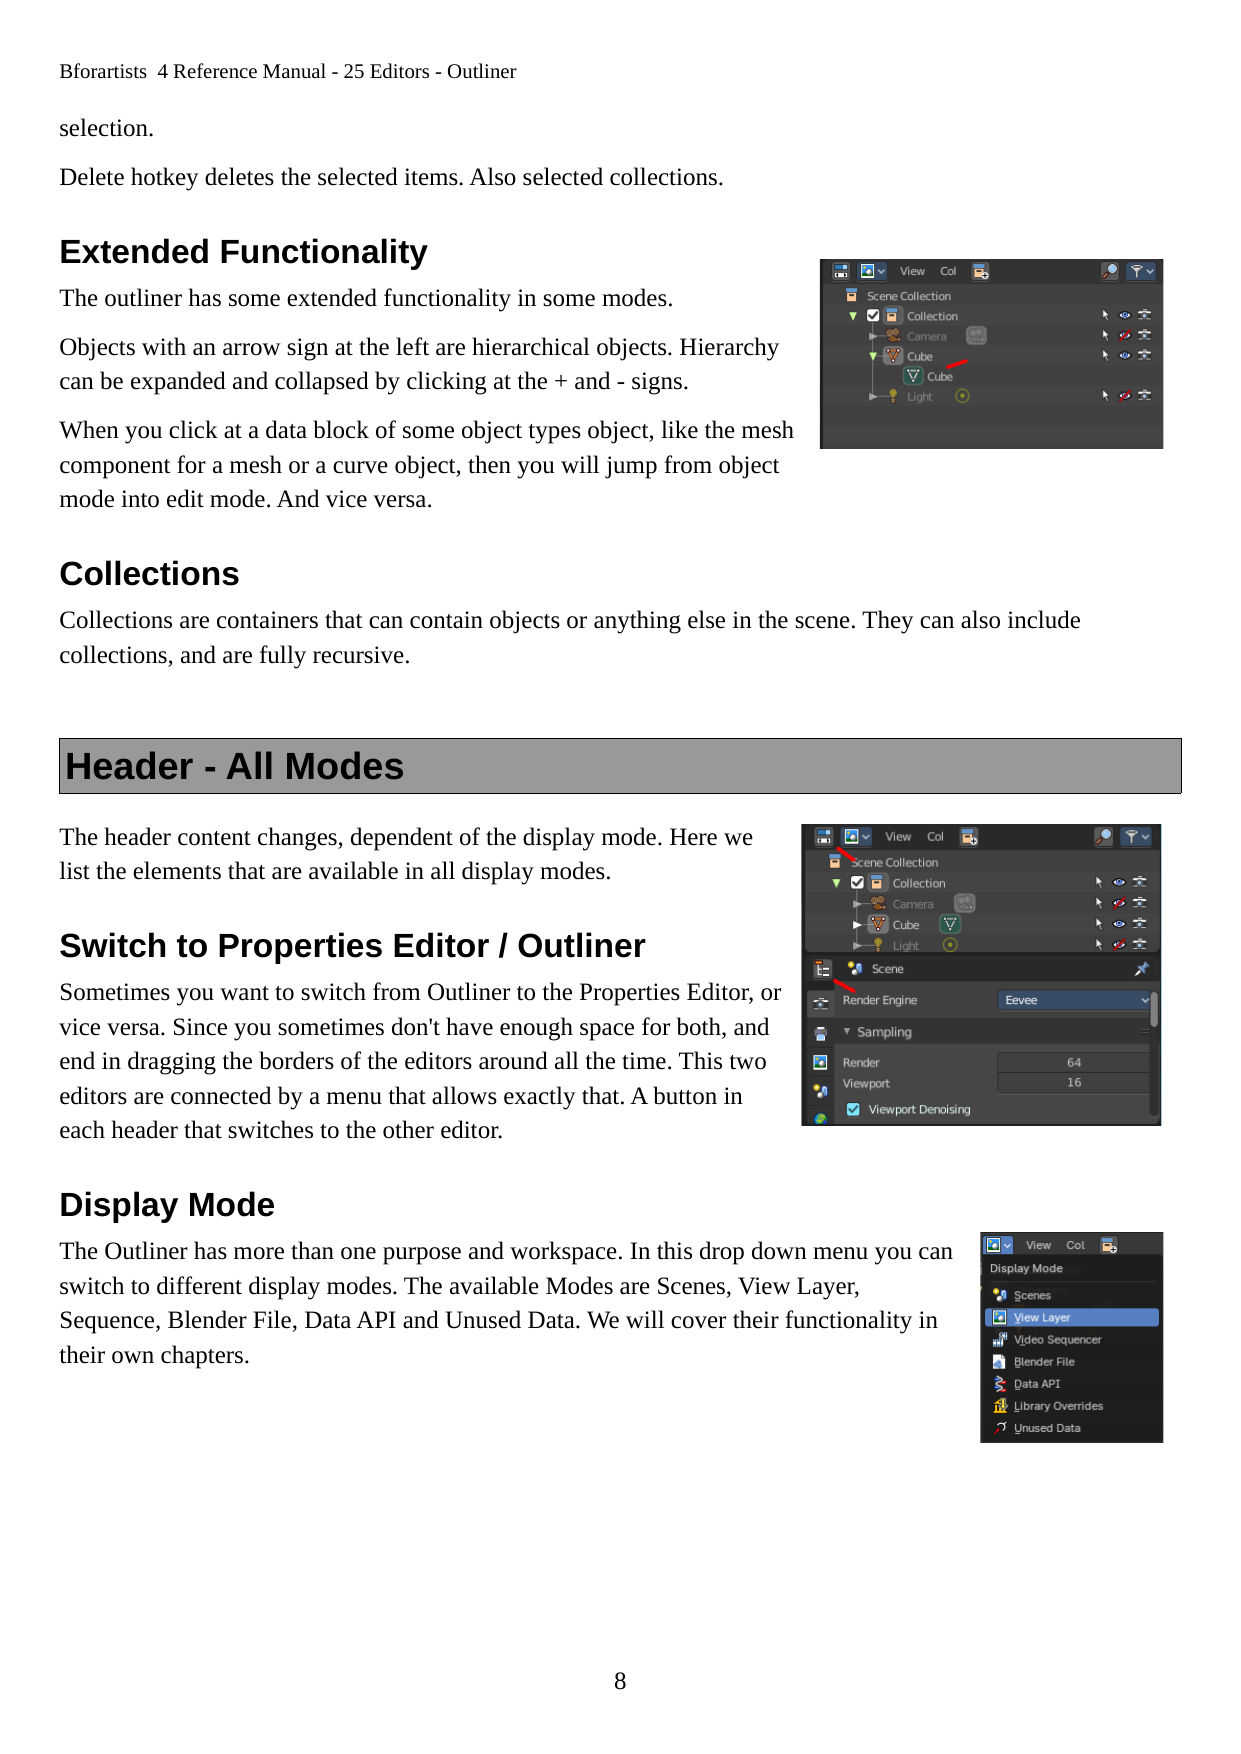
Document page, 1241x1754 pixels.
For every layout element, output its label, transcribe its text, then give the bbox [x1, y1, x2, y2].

table_header Header - All Modes [60, 739, 1181, 793]
picture [980, 1232, 1164, 1443]
text When you click at a data block of some object types object, like the mesh component for a mesh or a curve object, then you will jump from object mode into edit mode. And vice versa. [59, 415, 1181, 513]
subtitle Switch to Properties Editor / Outliner [59, 926, 801, 965]
picture [801, 824, 1162, 1126]
text Delete hotkey deletes the selected items. Also selected collections. [59, 162, 1181, 190]
subtitle Extended Functionality [59, 232, 1181, 270]
text The header content changes, dependent of the display mode. Here we list the elements that are available in all display modes. [59, 822, 1181, 885]
text Sometimes you want to switch from Outliner to the Properties Editor, or vice versa. Since you sometimes don't have enough space for both, and end in dragging the borders of the editors around all the time. This two editors are connected by a menu that allows exactly that. A button in each header that switches to the other editor. [59, 977, 1181, 1144]
subtitle Collections [59, 554, 1181, 593]
text selection. [59, 113, 1181, 141]
picture [819, 259, 1164, 449]
text The Outliner has more than one purpose and workspace. In this drop down menu you can switch to different display modes. The available Modes are Scenes, View Layer, Sequence, Blender File, Data API and Unused Data. We will cover their functionality in their own chapters. [59, 1236, 980, 1369]
text The outliner has some extended functionality in some modes. [59, 283, 819, 311]
text Collections are containers that can contain objects or anything else in the scene. They can also include collections, and are fully recursive. [59, 605, 1181, 668]
subtitle Display Mode [59, 1185, 1181, 1224]
text Objects with an arrow sign at the left are hierarchical objects. Hierarchy can be expanded and collapsed by clicking at the + and - signs. [59, 332, 819, 395]
